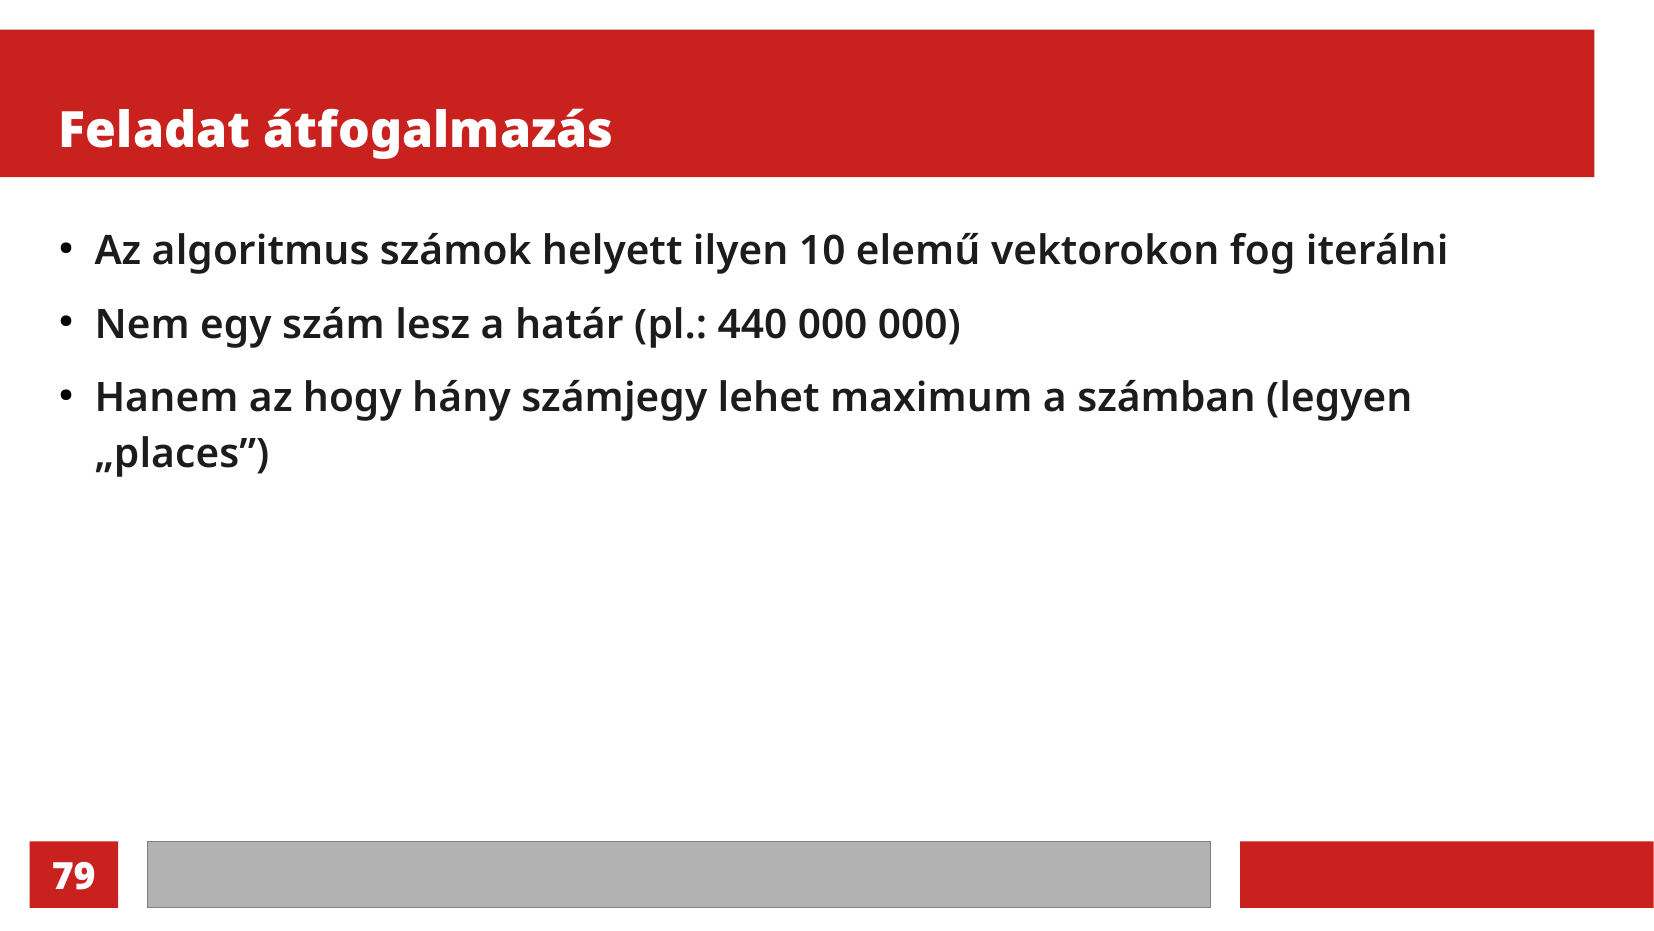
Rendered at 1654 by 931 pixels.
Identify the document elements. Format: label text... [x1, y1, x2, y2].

list Az algoritmus számok helyett ilyen 10 elemű vektorokon fog iterálni Nem egy szám lesz a határ (pl.: 440 000 000) Hanem az hogy hány számjegy lehet maximum a számban (legyen „places”) [59, 221, 1565, 650]
title Feladat átfogalmazás [59, 44, 1595, 163]
